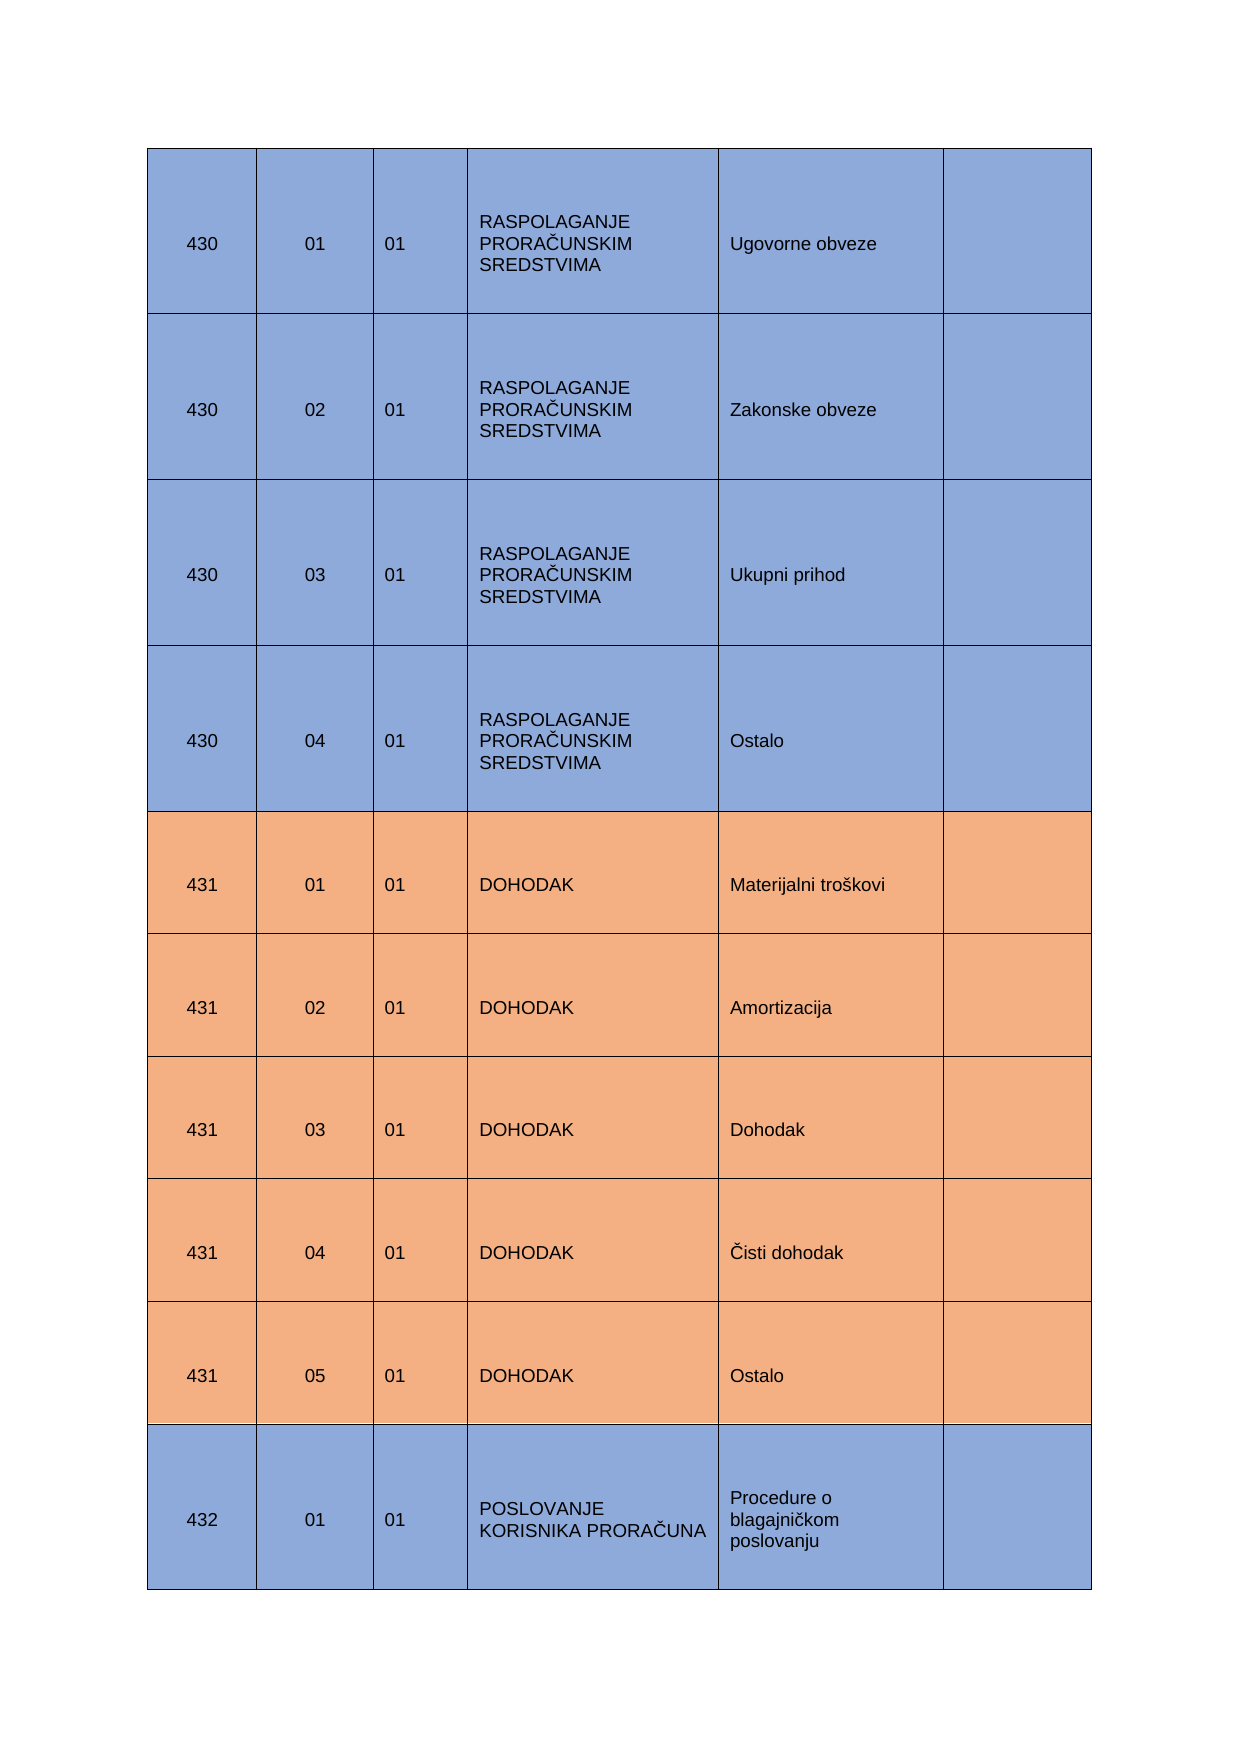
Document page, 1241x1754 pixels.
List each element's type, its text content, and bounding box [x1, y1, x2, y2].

table_cell 01 [257, 1425, 373, 1589]
table_cell 430 [148, 480, 256, 645]
table_cell 01 [257, 149, 373, 313]
table_cell [944, 812, 1091, 933]
table_cell DOHODAK [468, 812, 718, 933]
table_cell POSLOVANJE KORISNIKA PRORAČUNA [468, 1425, 718, 1589]
table_cell 01 [374, 314, 467, 479]
table_cell 431 [148, 1179, 256, 1301]
table_cell Dohodak [719, 1057, 943, 1178]
table_cell [944, 1425, 1091, 1589]
table_cell Čisti dohodak [719, 1179, 943, 1301]
table_cell 02 [257, 314, 373, 479]
table_cell 01 [374, 1179, 467, 1301]
table_cell 01 [374, 480, 467, 645]
table_cell 03 [257, 480, 373, 645]
table_cell RASPOLAGANJE PRORAČUNSKIM SREDSTVIMA [468, 314, 718, 479]
table_cell Ostalo [719, 646, 943, 811]
table_cell 01 [374, 149, 467, 313]
table_cell [944, 1302, 1091, 1423]
table_cell 01 [374, 934, 467, 1056]
table_cell 01 [374, 646, 467, 811]
table_cell 04 [257, 646, 373, 811]
table_cell 05 [257, 1302, 373, 1423]
table_cell RASPOLAGANJE PRORAČUNSKIM SREDSTVIMA [468, 480, 718, 645]
table_cell Ostalo [719, 1302, 943, 1423]
table_cell [944, 314, 1091, 479]
table_cell 01 [374, 1057, 467, 1178]
table_cell 01 [257, 812, 373, 933]
table_cell 430 [148, 314, 256, 479]
table_cell 432 [148, 1425, 256, 1589]
table_cell DOHODAK [468, 934, 718, 1056]
table_cell 431 [148, 934, 256, 1056]
table_cell 431 [148, 1302, 256, 1423]
table_cell [944, 646, 1091, 811]
table_cell 02 [257, 934, 373, 1056]
table_cell DOHODAK [468, 1302, 718, 1423]
table_cell 04 [257, 1179, 373, 1301]
table_cell RASPOLAGANJE PRORAČUNSKIM SREDSTVIMA [468, 646, 718, 811]
table_cell [944, 1057, 1091, 1178]
table_cell 431 [148, 812, 256, 933]
table_cell Materijalni troškovi [719, 812, 943, 933]
table_cell 431 [148, 1057, 256, 1178]
table_cell 01 [374, 812, 467, 933]
table_cell 430 [148, 646, 256, 811]
table_cell [944, 934, 1091, 1056]
table_cell Zakonske obveze [719, 314, 943, 479]
table_cell DOHODAK [468, 1057, 718, 1178]
table_cell 430 [148, 149, 256, 313]
table_cell RASPOLAGANJE PRORAČUNSKIM SREDSTVIMA [468, 149, 718, 313]
table_cell Ukupni prihod [719, 480, 943, 645]
table_cell [944, 149, 1091, 313]
table_cell Ugovorne obveze [719, 149, 943, 313]
table_cell DOHODAK [468, 1179, 718, 1301]
table_cell Procedure o blagajničkom poslovanju [719, 1425, 943, 1589]
table_cell [944, 480, 1091, 645]
table_cell [944, 1179, 1091, 1301]
table_cell 03 [257, 1057, 373, 1178]
table_cell 01 [374, 1425, 467, 1589]
table_cell Amortizacija [719, 934, 943, 1056]
table_cell 01 [374, 1302, 467, 1423]
